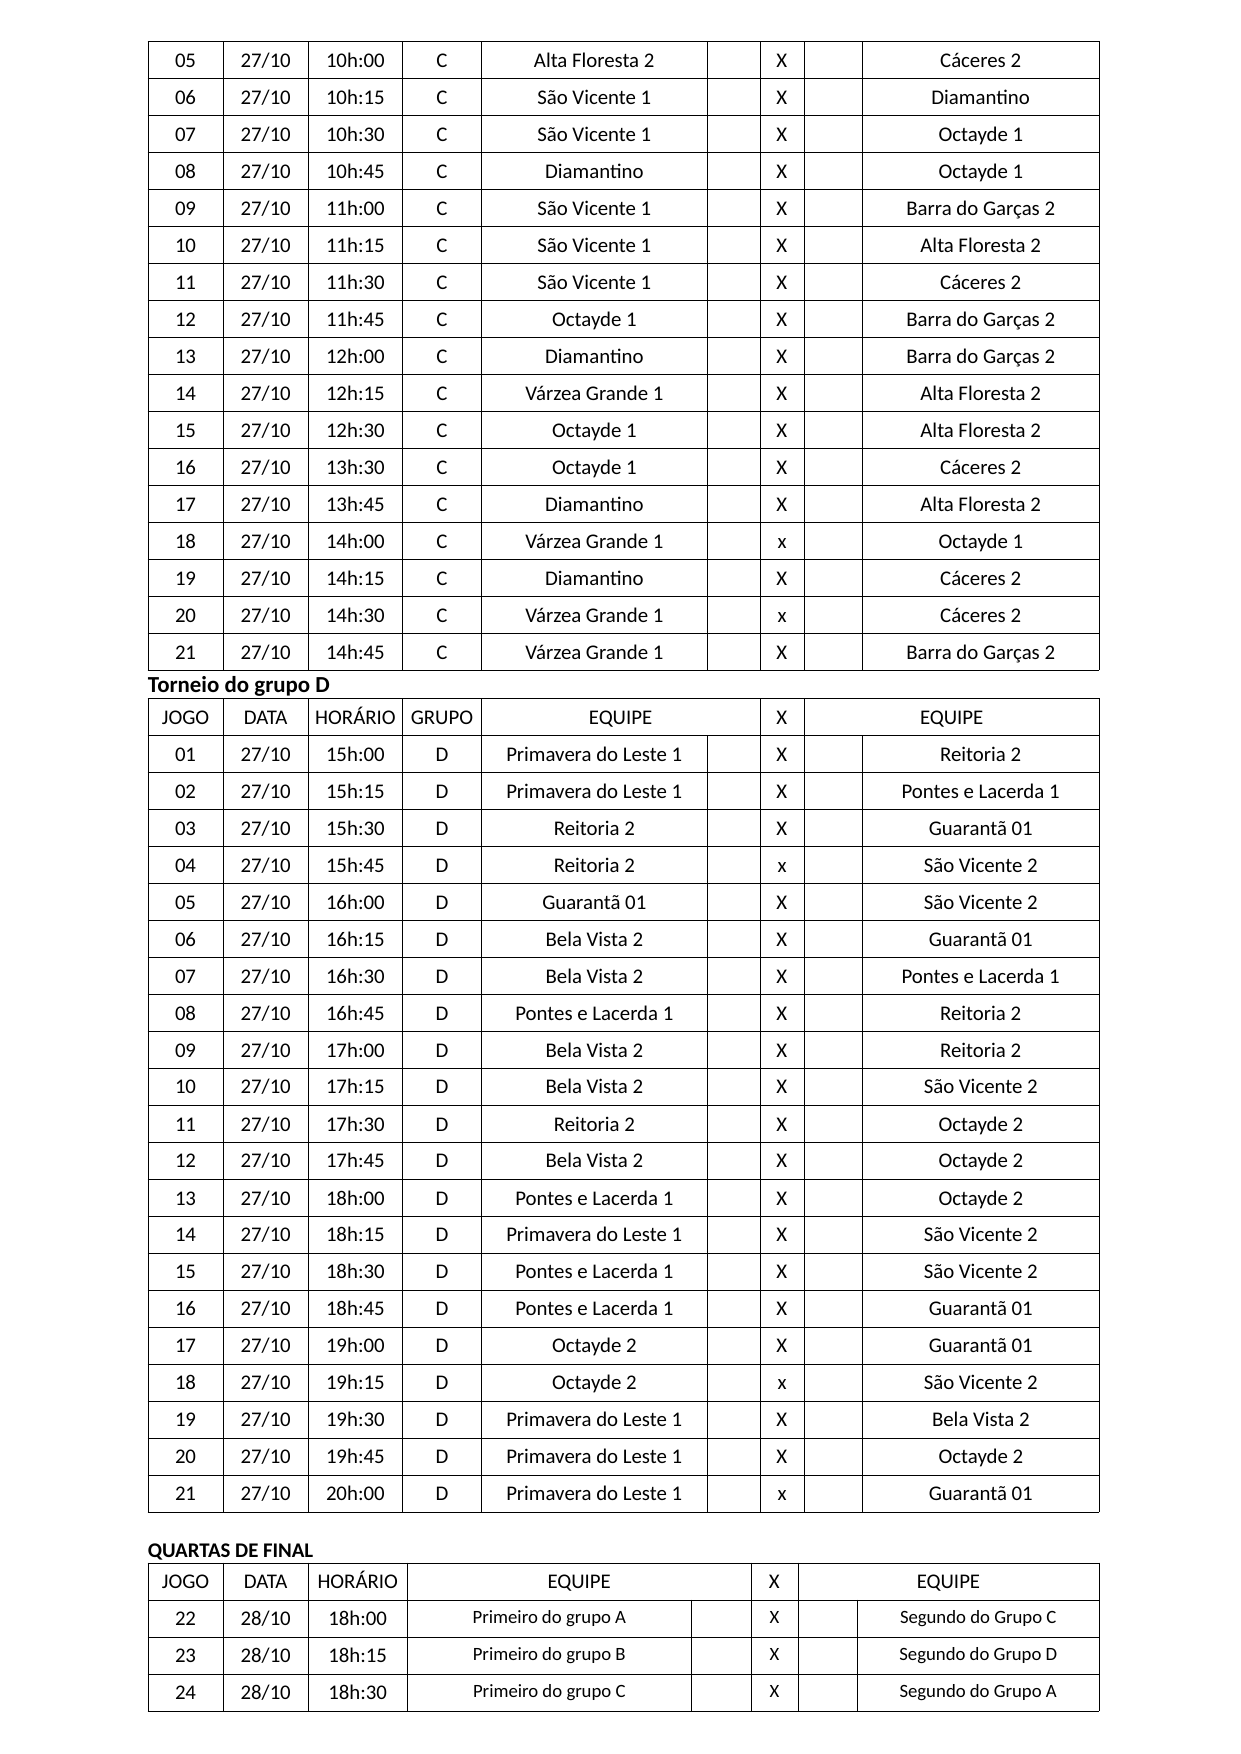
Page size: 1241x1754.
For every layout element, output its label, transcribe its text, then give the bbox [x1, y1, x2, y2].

table_cell X [761, 1439, 804, 1475]
table_cell [708, 227, 760, 263]
table_cell [708, 486, 760, 522]
table_cell Várzea Grande 1 [482, 597, 707, 633]
table_cell [708, 1365, 760, 1401]
table_cell 18h:00 [309, 1601, 407, 1637]
table_cell 27/10 [224, 560, 308, 596]
table_cell [805, 1328, 862, 1364]
table_cell 27/10 [224, 1402, 308, 1438]
table_cell 15 [149, 412, 223, 448]
table_cell 27/10 [224, 449, 308, 485]
table_cell X [761, 810, 804, 846]
table_cell Reitoria 2 [482, 1106, 707, 1142]
table_cell Alta Floresta 2 [482, 42, 707, 78]
table_cell Octayde 1 [863, 523, 1099, 559]
table_cell Pontes e Lacerda 1 [482, 995, 707, 1031]
table_cell 15h:15 [309, 773, 402, 809]
table_cell [708, 449, 760, 485]
table_cell [799, 1638, 857, 1673]
table_cell Guarantã 01 [863, 1328, 1099, 1364]
table_header X [752, 1564, 798, 1599]
table_cell 13h:45 [309, 486, 402, 522]
table_cell Segundo do Grupo A [858, 1675, 1099, 1711]
table_cell [708, 1069, 760, 1105]
table_cell Guarantã 01 [482, 884, 707, 920]
table_cell [708, 847, 760, 883]
table_cell D [403, 995, 481, 1031]
table_cell 11h:45 [309, 301, 402, 337]
table_cell [708, 264, 760, 300]
table_cell X [761, 116, 804, 152]
table_cell Barra do Garças 2 [863, 190, 1099, 226]
table_cell 28/10 [224, 1638, 308, 1673]
table_cell Octayde 2 [863, 1180, 1099, 1216]
table_cell X [761, 153, 804, 189]
table_cell 16h:00 [309, 884, 402, 920]
table_cell C [403, 375, 481, 411]
table_cell 27/10 [224, 1328, 308, 1364]
table_cell [708, 1439, 760, 1475]
table_cell C [403, 560, 481, 596]
table_cell X [761, 375, 804, 411]
table_cell 27/10 [224, 1217, 308, 1253]
table_cell [805, 736, 862, 772]
table_cell Octayde 2 [863, 1439, 1099, 1475]
table_cell Octayde 1 [863, 116, 1099, 152]
table_cell X [761, 736, 804, 772]
table_cell 12h:30 [309, 412, 402, 448]
table_cell Pontes e Lacerda 1 [482, 1291, 707, 1327]
table_cell Octayde 1 [482, 412, 707, 448]
table_cell Octayde 1 [482, 449, 707, 485]
table_cell [805, 412, 862, 448]
table_cell Diamantino [482, 560, 707, 596]
table_cell 05 [149, 42, 223, 78]
table_cell D [403, 1365, 481, 1401]
table_cell X [761, 958, 804, 994]
table_cell C [403, 301, 481, 337]
table_cell [805, 1069, 862, 1105]
table_cell 28/10 [224, 1601, 308, 1637]
table_cell [708, 1476, 760, 1512]
table_cell 18 [149, 1365, 223, 1401]
table_cell 19 [149, 560, 223, 596]
table_cell Primavera do Leste 1 [482, 773, 707, 809]
table_cell Alta Floresta 2 [863, 412, 1099, 448]
table_cell 15h:30 [309, 810, 402, 846]
table_cell [805, 995, 862, 1031]
table_cell [805, 42, 862, 78]
table_cell 12h:00 [309, 338, 402, 374]
table_cell 01 [149, 736, 223, 772]
table_cell D [403, 1069, 481, 1105]
table_cell Bela Vista 2 [863, 1402, 1099, 1438]
table_cell [805, 153, 862, 189]
table_cell Primavera do Leste 1 [482, 1439, 707, 1475]
table_cell Segundo do Grupo C [858, 1601, 1099, 1637]
table_cell X [761, 1328, 804, 1364]
table_cell 27/10 [224, 486, 308, 522]
table_cell [805, 1180, 862, 1216]
table_cell C [403, 264, 481, 300]
table_cell 19h:45 [309, 1439, 402, 1475]
table_cell C [403, 597, 481, 633]
table_cell X [761, 773, 804, 809]
table_cell [805, 1476, 862, 1512]
table_cell 08 [149, 153, 223, 189]
table_cell 17 [149, 1328, 223, 1364]
table_cell C [403, 634, 481, 670]
table_cell 20h:00 [309, 1476, 402, 1512]
table_cell Octayde 1 [863, 153, 1099, 189]
table_cell 16h:15 [309, 921, 402, 957]
table_cell 18h:15 [309, 1217, 402, 1253]
table_cell 27/10 [224, 116, 308, 152]
table_cell 21 [149, 634, 223, 670]
table_cell X [761, 995, 804, 1031]
table_cell [708, 1328, 760, 1364]
table_cell Pontes e Lacerda 1 [482, 1254, 707, 1290]
table_cell 20 [149, 1439, 223, 1475]
table_cell Barra do Garças 2 [863, 634, 1099, 670]
table_cell [805, 301, 862, 337]
table_cell 17h:15 [309, 1069, 402, 1105]
table_cell 27/10 [224, 375, 308, 411]
table_cell [708, 375, 760, 411]
table_cell 14 [149, 375, 223, 411]
table_cell 27/10 [224, 1106, 308, 1142]
table_cell Diamantino [482, 486, 707, 522]
table_cell X [761, 884, 804, 920]
table_cell X [761, 634, 804, 670]
table_cell [805, 1439, 862, 1475]
table_cell [708, 1254, 760, 1290]
table_cell [692, 1638, 751, 1673]
table_cell D [403, 1328, 481, 1364]
table_cell [708, 153, 760, 189]
table_cell [805, 1217, 862, 1253]
table_cell São Vicente 2 [863, 1217, 1099, 1253]
table_cell Barra do Garças 2 [863, 338, 1099, 374]
table_cell [805, 810, 862, 846]
table_cell [805, 1106, 862, 1142]
table_cell 18h:30 [309, 1675, 407, 1711]
table_cell [708, 958, 760, 994]
table_cell X [761, 412, 804, 448]
table_cell C [403, 449, 481, 485]
table_cell 18h:00 [309, 1180, 402, 1216]
table_cell [805, 338, 862, 374]
table_cell X [761, 227, 804, 263]
table_cell X [761, 1217, 804, 1253]
table_header DATA [224, 699, 308, 735]
table_cell D [403, 1217, 481, 1253]
table_cell 27/10 [224, 847, 308, 883]
table_cell 27/10 [224, 634, 308, 670]
table_header DATA [224, 1564, 308, 1599]
table_cell [708, 995, 760, 1031]
table_cell [708, 1402, 760, 1438]
table_cell [708, 301, 760, 337]
table_cell 19h:30 [309, 1402, 402, 1438]
table_cell Guarantã 01 [863, 1476, 1099, 1512]
table_cell Várzea Grande 1 [482, 523, 707, 559]
table_cell 27/10 [224, 810, 308, 846]
table_cell Octayde 2 [482, 1328, 707, 1364]
table_cell 11h:30 [309, 264, 402, 300]
table_cell 24 [149, 1675, 223, 1711]
text Torneio do grupo D [148, 671, 1087, 698]
table_cell 27/10 [224, 1069, 308, 1105]
table_cell 19 [149, 1402, 223, 1438]
table_cell D [403, 1143, 481, 1179]
table_cell 22 [149, 1601, 223, 1637]
table_cell 15h:45 [309, 847, 402, 883]
table_header EQUIPE [805, 699, 1099, 735]
table_cell Reitoria 2 [863, 1032, 1099, 1068]
table_cell 09 [149, 190, 223, 226]
table_cell Cáceres 2 [863, 449, 1099, 485]
table_cell [708, 1032, 760, 1068]
table_cell 23 [149, 1638, 223, 1673]
table_cell [708, 79, 760, 115]
table_cell [805, 116, 862, 152]
table_cell Primavera do Leste 1 [482, 1476, 707, 1512]
table_cell C [403, 412, 481, 448]
table_cell 06 [149, 79, 223, 115]
table_cell x [761, 1476, 804, 1512]
table_cell C [403, 153, 481, 189]
table_cell [805, 1365, 862, 1401]
table_cell [805, 1143, 862, 1179]
table_cell [692, 1675, 751, 1711]
table_cell [805, 634, 862, 670]
table_cell D [403, 1032, 481, 1068]
table_cell C [403, 338, 481, 374]
table_cell 12 [149, 1143, 223, 1179]
table_cell 10h:30 [309, 116, 402, 152]
table_cell X [761, 1180, 804, 1216]
table_cell D [403, 1439, 481, 1475]
table_cell Primeiro do grupo B [408, 1638, 691, 1673]
table_cell 27/10 [224, 79, 308, 115]
table_cell Cáceres 2 [863, 264, 1099, 300]
table_cell 10 [149, 227, 223, 263]
table_cell D [403, 1254, 481, 1290]
table_cell Octayde 2 [863, 1143, 1099, 1179]
table_cell Cáceres 2 [863, 597, 1099, 633]
table_cell [708, 1106, 760, 1142]
table_cell C [403, 486, 481, 522]
table_cell X [761, 1402, 804, 1438]
table_cell 18 [149, 523, 223, 559]
table_cell [805, 1254, 862, 1290]
table_cell [708, 634, 760, 670]
table_cell [708, 773, 760, 809]
table_cell [708, 736, 760, 772]
table_cell X [752, 1601, 798, 1637]
table_cell 17h:45 [309, 1143, 402, 1179]
table_cell [708, 1180, 760, 1216]
table_cell [708, 42, 760, 78]
table_cell 18h:45 [309, 1291, 402, 1327]
table_cell [799, 1601, 857, 1637]
table_header JOGO [149, 699, 223, 735]
table_cell 17h:00 [309, 1032, 402, 1068]
table_cell D [403, 810, 481, 846]
table_cell 13 [149, 338, 223, 374]
table_cell Diamantino [482, 153, 707, 189]
table_cell 10h:45 [309, 153, 402, 189]
table_cell [805, 958, 862, 994]
table_cell 16h:30 [309, 958, 402, 994]
table_cell [692, 1601, 751, 1637]
table_cell [805, 847, 862, 883]
table_cell São Vicente 2 [863, 847, 1099, 883]
table_cell Alta Floresta 2 [863, 227, 1099, 263]
table_cell 05 [149, 884, 223, 920]
table_cell Reitoria 2 [482, 847, 707, 883]
table_cell Cáceres 2 [863, 42, 1099, 78]
table_cell 27/10 [224, 190, 308, 226]
table_cell 08 [149, 995, 223, 1031]
table_cell 13h:30 [309, 449, 402, 485]
table_cell Bela Vista 2 [482, 1032, 707, 1068]
table_cell 27/10 [224, 1143, 308, 1179]
table_cell 09 [149, 1032, 223, 1068]
table_cell [805, 227, 862, 263]
table_cell Guarantã 01 [863, 810, 1099, 846]
table_cell [805, 375, 862, 411]
table_cell 27/10 [224, 736, 308, 772]
table_cell x [761, 597, 804, 633]
table_cell 19h:00 [309, 1328, 402, 1364]
table_cell x [761, 523, 804, 559]
table_header X [761, 699, 804, 735]
table_cell [805, 264, 862, 300]
table_cell [708, 810, 760, 846]
table_cell Primeiro do grupo C [408, 1675, 691, 1711]
table_cell X [761, 190, 804, 226]
table_cell 27/10 [224, 1476, 308, 1512]
table_cell 28/10 [224, 1675, 308, 1711]
table_cell São Vicente 1 [482, 116, 707, 152]
table_cell Bela Vista 2 [482, 958, 707, 994]
table_cell 14h:00 [309, 523, 402, 559]
table_cell Várzea Grande 1 [482, 375, 707, 411]
table_cell X [761, 560, 804, 596]
table_cell Alta Floresta 2 [863, 375, 1099, 411]
table_cell 10h:00 [309, 42, 402, 78]
table_header EQUIPE [408, 1564, 751, 1599]
table_cell Octayde 2 [863, 1106, 1099, 1142]
table_cell Primeiro do grupo A [408, 1601, 691, 1637]
table_cell 27/10 [224, 1291, 308, 1327]
table_cell [708, 560, 760, 596]
table_cell 19h:15 [309, 1365, 402, 1401]
table_cell 12 [149, 301, 223, 337]
table_cell [799, 1675, 857, 1711]
table_cell [805, 523, 862, 559]
table_cell 20 [149, 597, 223, 633]
table_cell Diamantino [482, 338, 707, 374]
table_cell [708, 1291, 760, 1327]
table_cell 15 [149, 1254, 223, 1290]
table_cell Reitoria 2 [863, 995, 1099, 1031]
table_cell São Vicente 2 [863, 1069, 1099, 1105]
table_header EQUIPE [799, 1564, 1099, 1599]
table_cell 11 [149, 264, 223, 300]
table_cell D [403, 1106, 481, 1142]
table_cell Primavera do Leste 1 [482, 1402, 707, 1438]
table_cell 11 [149, 1106, 223, 1142]
table_cell [805, 560, 862, 596]
table_cell X [761, 449, 804, 485]
table_cell 03 [149, 810, 223, 846]
table_cell X [761, 1254, 804, 1290]
table_cell 27/10 [224, 523, 308, 559]
table_cell 27/10 [224, 1365, 308, 1401]
table_cell 27/10 [224, 412, 308, 448]
table_cell 27/10 [224, 597, 308, 633]
table_cell 27/10 [224, 227, 308, 263]
table_cell Pontes e Lacerda 1 [863, 773, 1099, 809]
table_cell Reitoria 2 [863, 736, 1099, 772]
table_cell [708, 523, 760, 559]
table_cell 06 [149, 921, 223, 957]
table_cell D [403, 958, 481, 994]
table_cell X [761, 1069, 804, 1105]
table_cell 27/10 [224, 42, 308, 78]
table_cell X [761, 1291, 804, 1327]
table_cell X [761, 338, 804, 374]
table_cell São Vicente 2 [863, 1365, 1099, 1401]
table_cell 11h:00 [309, 190, 402, 226]
table_cell 27/10 [224, 338, 308, 374]
table_cell São Vicente 2 [863, 1254, 1099, 1290]
table_cell Pontes e Lacerda 1 [863, 958, 1099, 994]
table_cell 13 [149, 1180, 223, 1216]
table_cell [805, 1402, 862, 1438]
table_cell [708, 884, 760, 920]
table_header EQUIPE [482, 699, 760, 735]
table_cell 27/10 [224, 1032, 308, 1068]
table_cell 12h:15 [309, 375, 402, 411]
table_cell X [752, 1638, 798, 1673]
table_cell x [761, 847, 804, 883]
table_cell 04 [149, 847, 223, 883]
table_cell [708, 597, 760, 633]
table_cell 10h:15 [309, 79, 402, 115]
table_cell Cáceres 2 [863, 560, 1099, 596]
table_cell C [403, 42, 481, 78]
table_cell São Vicente 1 [482, 190, 707, 226]
table_cell X [752, 1675, 798, 1711]
table_cell 07 [149, 958, 223, 994]
table_cell Bela Vista 2 [482, 1069, 707, 1105]
table_cell [708, 338, 760, 374]
table_header JOGO [149, 1564, 223, 1599]
table_cell C [403, 79, 481, 115]
table_header HORÁRIO [309, 1564, 407, 1599]
table_cell X [761, 486, 804, 522]
table_cell 18h:30 [309, 1254, 402, 1290]
table_cell [805, 190, 862, 226]
table_cell X [761, 1106, 804, 1142]
table_cell X [761, 79, 804, 115]
table_header HORÁRIO [309, 699, 402, 735]
table_cell [708, 1217, 760, 1253]
table_cell 17 [149, 486, 223, 522]
table_cell Várzea Grande 1 [482, 634, 707, 670]
table_cell [805, 597, 862, 633]
table_cell [708, 116, 760, 152]
text QUARTAS DE FINAL [148, 1537, 1087, 1563]
table_cell 17h:30 [309, 1106, 402, 1142]
table_cell Alta Floresta 2 [863, 486, 1099, 522]
table_cell 27/10 [224, 884, 308, 920]
table_cell Barra do Garças 2 [863, 301, 1099, 337]
table_cell 27/10 [224, 773, 308, 809]
table_cell [805, 1291, 862, 1327]
table_cell São Vicente 1 [482, 79, 707, 115]
table_cell X [761, 264, 804, 300]
table_cell Octayde 2 [482, 1365, 707, 1401]
table_cell D [403, 1180, 481, 1216]
table_cell [708, 1143, 760, 1179]
table_cell D [403, 884, 481, 920]
table_cell 14 [149, 1217, 223, 1253]
table_cell Bela Vista 2 [482, 921, 707, 957]
table_cell X [761, 1032, 804, 1068]
table_cell Octayde 1 [482, 301, 707, 337]
table_cell D [403, 921, 481, 957]
table_cell 10 [149, 1069, 223, 1105]
table_cell C [403, 190, 481, 226]
table_cell Guarantã 01 [863, 921, 1099, 957]
table_cell 07 [149, 116, 223, 152]
table_cell 11h:15 [309, 227, 402, 263]
table_cell Primavera do Leste 1 [482, 1217, 707, 1253]
table_cell 27/10 [224, 1254, 308, 1290]
table_cell D [403, 1291, 481, 1327]
table_cell 15h:00 [309, 736, 402, 772]
table_cell Guarantã 01 [863, 1291, 1099, 1327]
table_cell 16h:45 [309, 995, 402, 1031]
table_cell Segundo do Grupo D [858, 1638, 1099, 1673]
table_cell 27/10 [224, 1439, 308, 1475]
table_cell Diamantino [863, 79, 1099, 115]
table_cell [708, 921, 760, 957]
table_cell Bela Vista 2 [482, 1143, 707, 1179]
table_cell 27/10 [224, 264, 308, 300]
table_cell São Vicente 1 [482, 264, 707, 300]
table_cell Primavera do Leste 1 [482, 736, 707, 772]
table_cell C [403, 227, 481, 263]
table_cell [805, 884, 862, 920]
table_cell 14h:45 [309, 634, 402, 670]
table_cell X [761, 301, 804, 337]
table_cell [708, 190, 760, 226]
table_cell [805, 921, 862, 957]
table_cell X [761, 42, 804, 78]
table_cell C [403, 116, 481, 152]
table_cell C [403, 523, 481, 559]
table_cell X [761, 921, 804, 957]
table_cell [708, 412, 760, 448]
table_cell 21 [149, 1476, 223, 1512]
table_cell 27/10 [224, 921, 308, 957]
table_cell São Vicente 1 [482, 227, 707, 263]
table_cell 27/10 [224, 995, 308, 1031]
table_cell 14h:30 [309, 597, 402, 633]
table_cell D [403, 847, 481, 883]
table_header GRUPO [403, 699, 481, 735]
table_cell 27/10 [224, 301, 308, 337]
table_cell 27/10 [224, 1180, 308, 1216]
table_cell [805, 79, 862, 115]
table_cell D [403, 1476, 481, 1512]
table_cell [805, 1032, 862, 1068]
table_cell D [403, 1402, 481, 1438]
table_cell 14h:15 [309, 560, 402, 596]
table_cell 27/10 [224, 153, 308, 189]
table_cell D [403, 773, 481, 809]
table_cell 27/10 [224, 958, 308, 994]
table_cell 16 [149, 1291, 223, 1327]
table_cell X [761, 1143, 804, 1179]
table_cell D [403, 736, 481, 772]
table_cell x [761, 1365, 804, 1401]
table_cell [805, 449, 862, 485]
table_cell São Vicente 2 [863, 884, 1099, 920]
table_cell Reitoria 2 [482, 810, 707, 846]
table_cell 18h:15 [309, 1638, 407, 1673]
table_cell 02 [149, 773, 223, 809]
table_cell Pontes e Lacerda 1 [482, 1180, 707, 1216]
table_cell [805, 773, 862, 809]
table_cell 16 [149, 449, 223, 485]
table_cell [805, 486, 862, 522]
